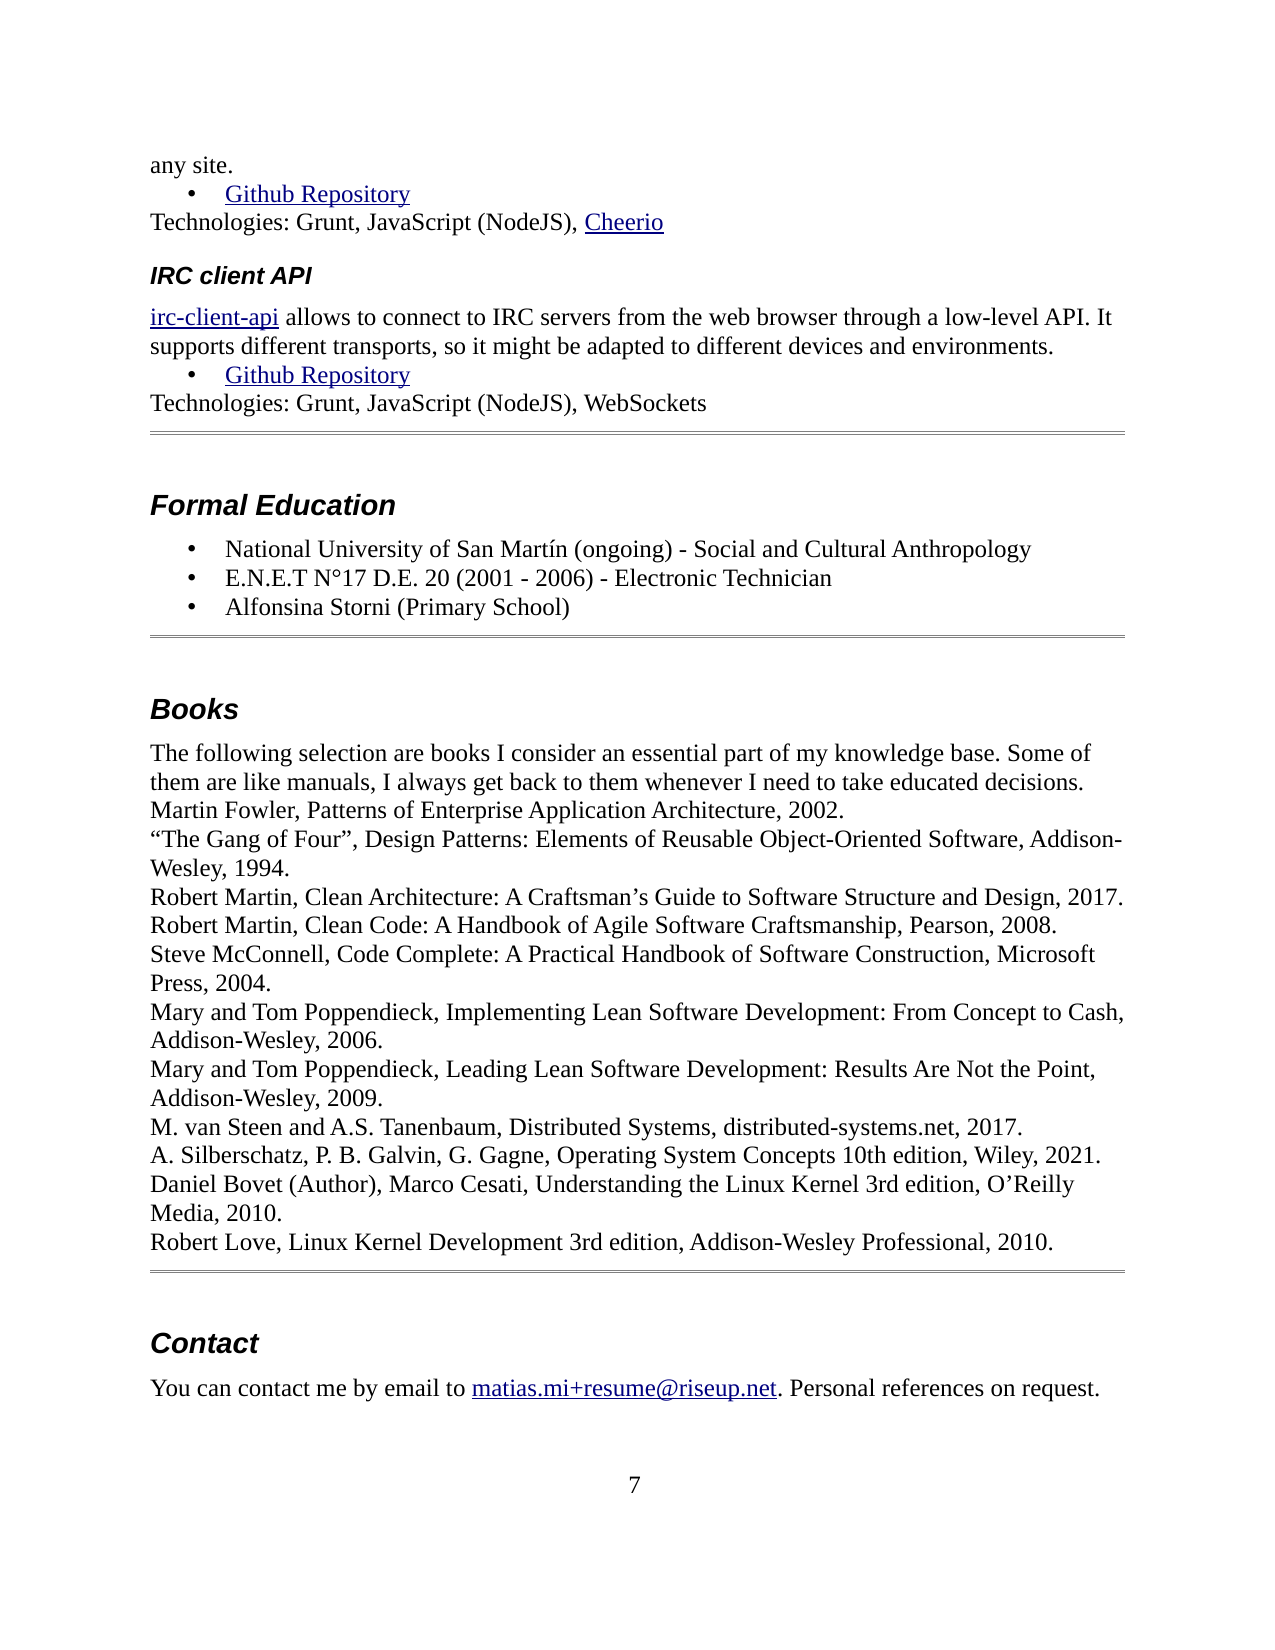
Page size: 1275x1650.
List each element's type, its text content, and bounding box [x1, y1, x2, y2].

subtitle IRC client API [150, 261, 1125, 290]
text A. Silberschatz, P. B. Galvin, G. Gagne, Operating System Concepts 10th edition, Wiley, 2021. [150, 1140, 1125, 1169]
list E.N.E.T N°17 D.E. 20 (2001 - 2006) - Electronic Technician [187, 563, 1125, 592]
list Github Repository [187, 360, 1125, 388]
list National University of San Martín (ongoing) - Social and Cultural Anthropology [187, 534, 1125, 563]
list Github Repository [187, 179, 1125, 207]
text Robert Martin, Clean Code: A Handbook of Agile Software Craftsmanship, Pearson, 2008. [150, 910, 1125, 939]
text any site. [150, 150, 1125, 179]
text M. van Steen and A.S. Tanenbaum, Distributed Systems, distributed-systems.net, 2017. [150, 1112, 1125, 1140]
text You can contact me by email to matias.mi+resume@riseup.net. Personal references on request. [150, 1373, 1125, 1401]
subtitle Books [150, 692, 1125, 725]
text Technologies: Grunt, JavaScript (NodeJS), WebSockets [150, 388, 1125, 417]
text Martin Fowler, Patterns of Enterprise Application Architecture, 2002. [150, 795, 1125, 824]
text Robert Martin, Clean Architecture: A Craftsman’s Guide to Software Structure and Design, 2017. [150, 882, 1125, 910]
subtitle Formal Education [150, 488, 1125, 522]
list Alfonsina Storni (Primary School) [187, 592, 1125, 621]
text Daniel Bovet (Author), Marco Cesati, Understanding the Linux Kernel 3rd edition, O’Reilly Media, 2010. [150, 1169, 1125, 1227]
subtitle Contact [150, 1327, 1125, 1360]
text irc-client-api allows to connect to IRC servers from the web browser through a low-level API. It supports different transports, so it might be adapted to different devices and environments. [150, 302, 1125, 360]
text “The Gang of Four”, Design Patterns: Elements of Reusable Object-Oriented Software, Addison-Wesley, 1994. [150, 824, 1125, 882]
text Technologies: Grunt, JavaScript (NodeJS), Cheerio [150, 207, 1125, 236]
text Steve McConnell, Code Complete: A Practical Handbook of Software Construction, Microsoft Press, 2004. [150, 939, 1125, 997]
text Mary and Tom Poppendieck, Leading Lean Software Development: Results Are Not the Point, Addison-Wesley, 2009. [150, 1054, 1125, 1112]
text Robert Love, Linux Kernel Development 3rd edition, Addison-Wesley Professional, 2010. [150, 1227, 1125, 1255]
text The following selection are books I consider an essential part of my knowledge base. Some of them are like manuals, I always get back to them whenever I need to take educated decisions. [150, 738, 1125, 795]
text Mary and Tom Poppendieck, Implementing Lean Software Development: From Concept to Cash, Addison-Wesley, 2006. [150, 997, 1125, 1054]
